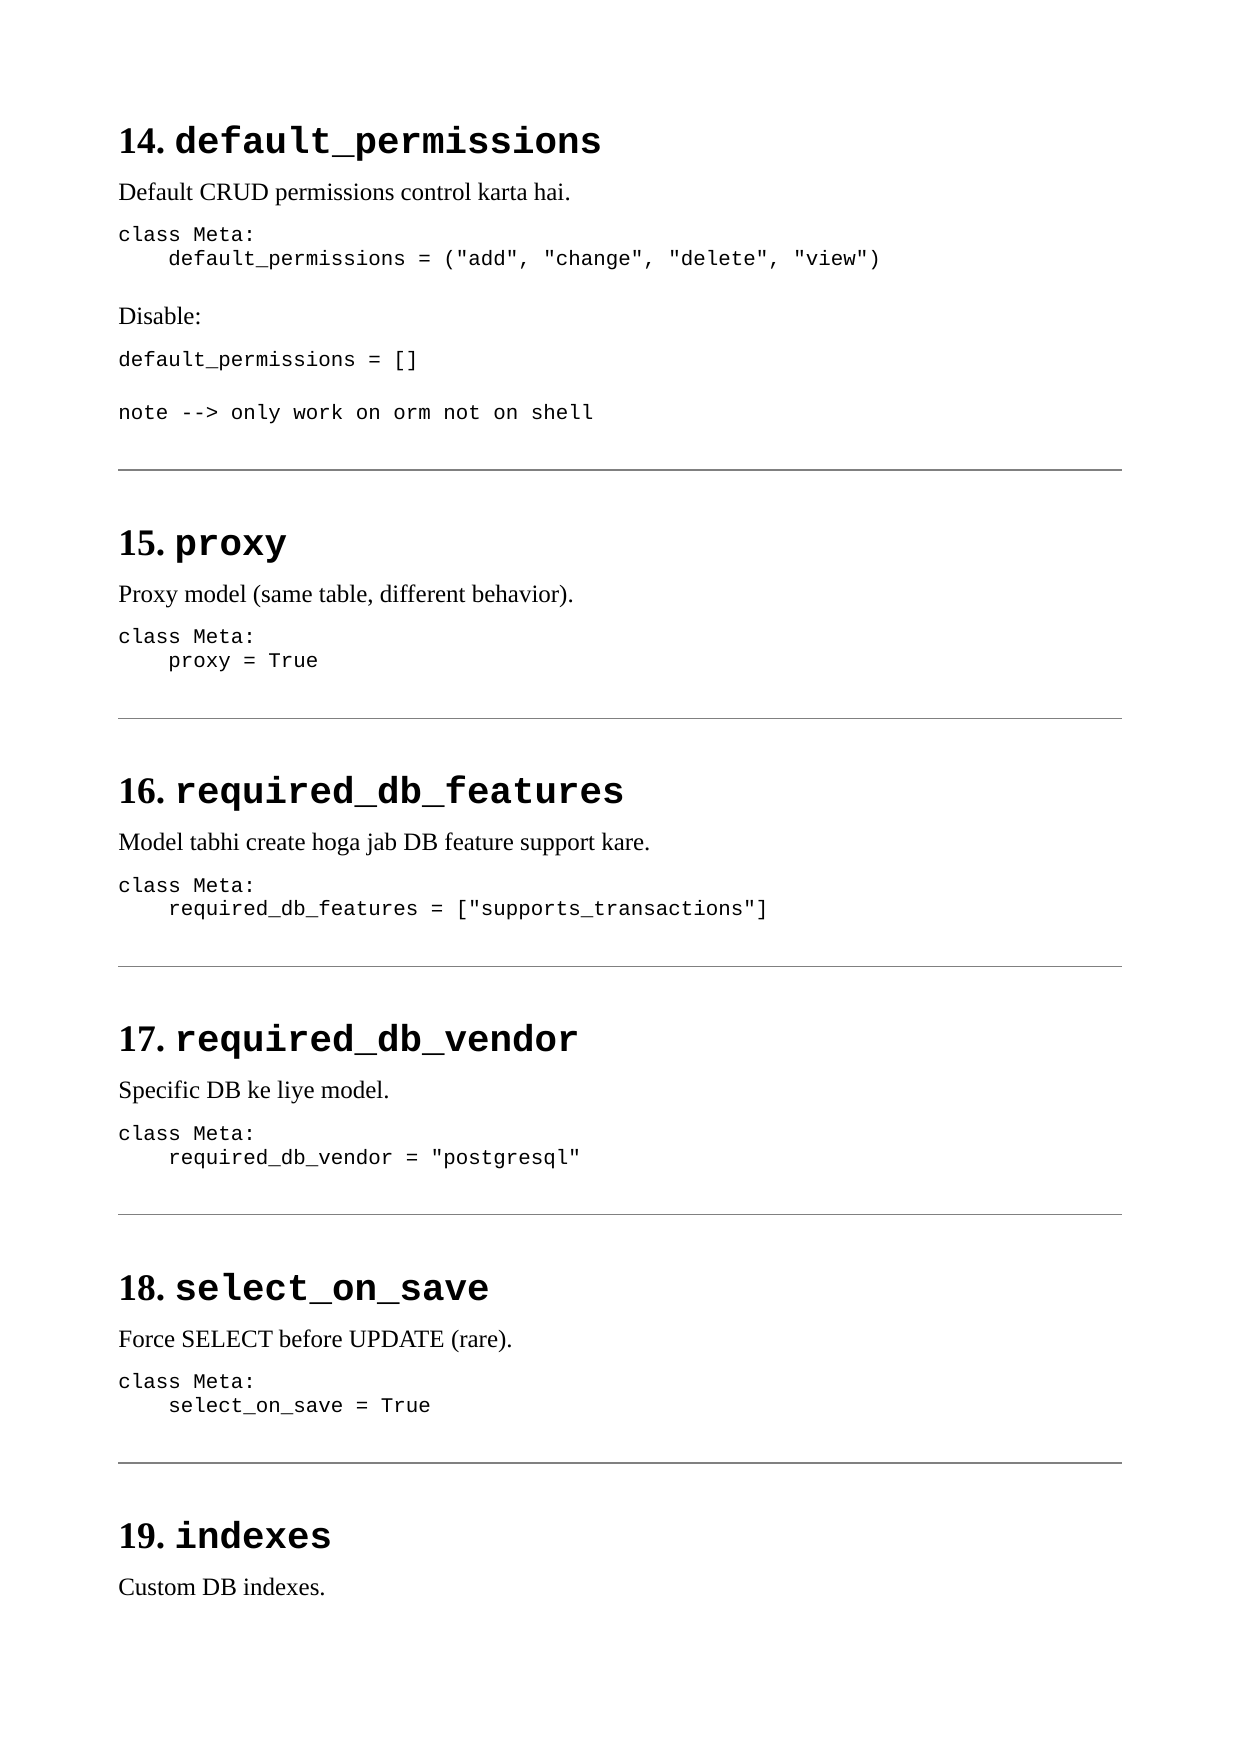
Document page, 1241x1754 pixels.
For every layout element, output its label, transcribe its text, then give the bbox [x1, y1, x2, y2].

text class Meta: [118, 1371, 1122, 1395]
text class Meta: [118, 627, 1122, 650]
text Proxy model (same table, different behavior). [118, 579, 1122, 608]
subtitle 16. required_db_features [118, 768, 1122, 815]
text class Meta: [118, 1123, 1122, 1147]
subtitle 14. default_permissions [118, 118, 1122, 164]
text select_on_save = True [118, 1395, 1122, 1418]
text class Meta: [118, 875, 1122, 898]
text Model tabhi create hoga jab DB feature support kare. [118, 827, 1122, 856]
text proxy = True [118, 650, 1122, 674]
subtitle 15. proxy [118, 520, 1122, 566]
subtitle 19. indexes [118, 1513, 1122, 1559]
text required_db_vendor = "postgresql" [118, 1147, 1122, 1170]
text default_permissions = [] [118, 349, 1122, 372]
text class Meta: [118, 224, 1122, 248]
subtitle 18. select_on_save [118, 1265, 1122, 1311]
text Disable: [118, 301, 1122, 330]
text Force SELECT before UPDATE (rare). [118, 1324, 1122, 1352]
text Custom DB indexes. [118, 1572, 1122, 1601]
text required_db_features = ["supports_transactions"] [118, 898, 1122, 922]
text default_permissions = ("add", "change", "delete", "view") [118, 248, 1122, 272]
text Default CRUD permissions control karta hai. [118, 177, 1122, 206]
text Specific DB ke liye model. [118, 1075, 1122, 1104]
subtitle 17. required_db_vendor [118, 1017, 1122, 1063]
text note --> only work on orm not on shell [118, 402, 1122, 426]
